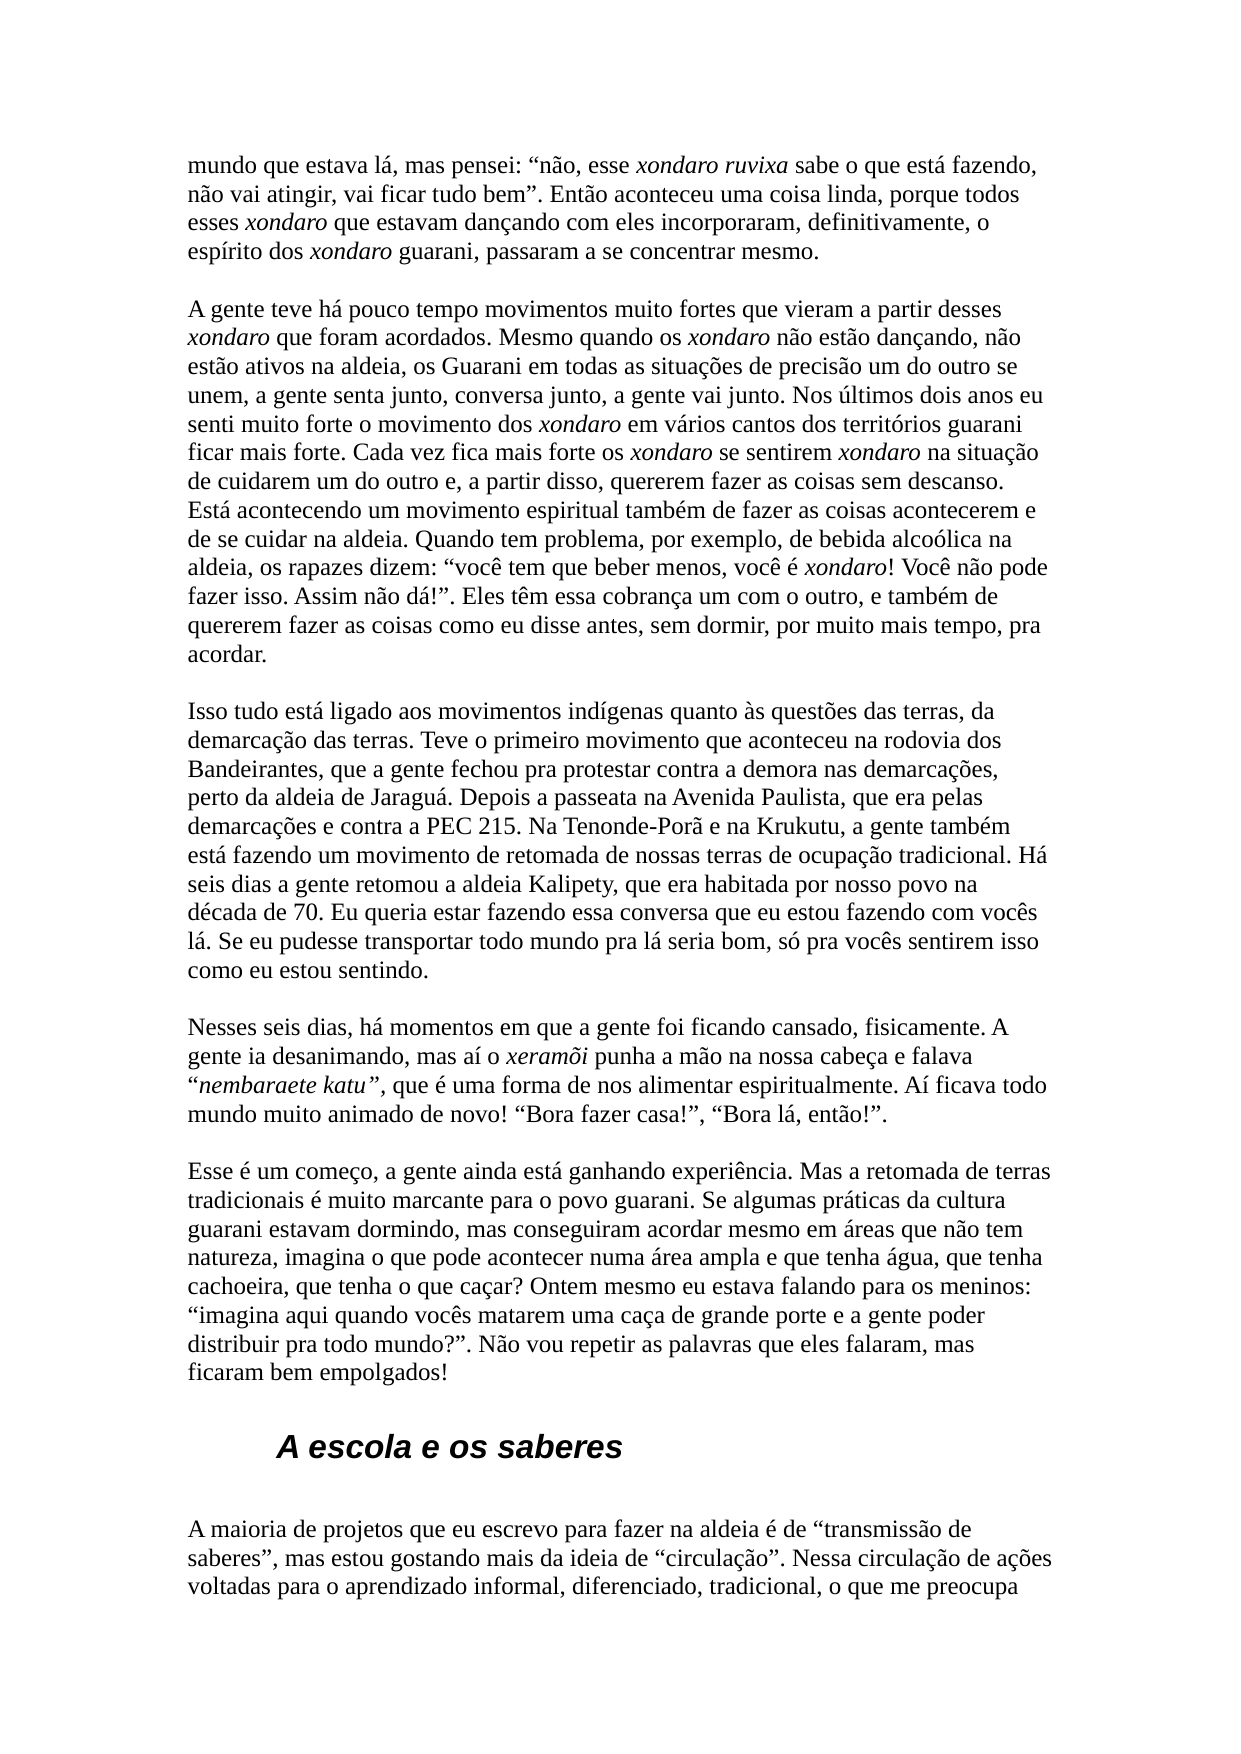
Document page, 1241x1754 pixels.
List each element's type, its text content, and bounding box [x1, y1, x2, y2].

text Nesses seis dias, há momentos em que a gente foi ficando cansado, fisicamente. A gente ia desanimando, mas aí o xeramõi punha a mão na nossa cabeça e falava “nembaraete katu”, que é uma forma de nos alimentar espiritualmente. Aí ficava todo mundo muito animado de novo! “Bora fazer casa!”, “Bora lá, então!”. [187, 1012, 1053, 1127]
subtitle A escola e os saberes [187, 1427, 1053, 1466]
text A maioria de projetos que eu escrevo para fazer na aldeia é de “transmissão de saberes”, mas estou gostando mais da ideia de “circulação”. Nessa circulação de ações voltadas para o aprendizado informal, diferenciado, tradicional, o que me preocupa [187, 1514, 1053, 1600]
text Isso tudo está ligado aos movimentos indígenas quanto às questões das terras, da demarcação das terras. Teve o primeiro movimento que aconteceu na rodovia dos Bandeirantes, que a gente fechou pra protestar contra a demora nas demarcações, perto da aldeia de Jaraguá. Depois a passeata na Avenida Paulista, que era pelas demarcações e contra a PEC 215. Na Tenonde-Porã e na Krukutu, a gente também está fazendo um movimento de retomada de nossas terras de ocupação tradicional. Há seis dias a gente retomou a aldeia Kalipety, que era habitada por nosso povo na década de 70. Eu queria estar fazendo essa conversa que eu estou fazendo com vocês lá. Se eu pudesse transportar todo mundo pra lá seria bom, só pra vocês sentirem isso como eu estou sentindo. [187, 696, 1053, 984]
text mundo que estava lá, mas pensei: “não, esse xondaro ruvixa sabe o que está fazendo, não vai atingir, vai ficar tudo bem”. Então aconteceu uma coisa linda, porque todos esses xondaro que estavam dançando com eles incorporaram, definitivamente, o espírito dos xondaro guarani, passaram a se concentrar mesmo. [187, 150, 1053, 265]
text A gente teve há pouco tempo movimentos muito fortes que vieram a partir desses xondaro que foram acordados. Mesmo quando os xondaro não estão dançando, não estão ativos na aldeia, os Guarani em todas as situações de precisão um do outro se unem, a gente senta junto, conversa junto, a gente vai junto. Nos últimos dois anos eu senti muito forte o movimento dos xondaro em vários cantos dos territórios guarani ficar mais forte. Cada vez fica mais forte os xondaro se sentirem xondaro na situação de cuidarem um do outro e, a partir disso, quererem fazer as coisas sem descanso. Está acontecendo um movimento espiritual também de fazer as coisas acontecerem e de se cuidar na aldeia. Quando tem problema, por exemplo, de bebida alcoólica na aldeia, os rapazes dizem: “você tem que beber menos, você é xondaro! Você não pode fazer isso. Assim não dá!”. Eles têm essa cobrança um com o outro, e também de quererem fazer as coisas como eu disse antes, sem dormir, por muito mais tempo, pra acordar. [187, 294, 1053, 667]
text Esse é um começo, a gente ainda está ganhando experiência. Mas a retomada de terras tradicionais é muito marcante para o povo guarani. Se algumas práticas da cultura guarani estavam dormindo, mas conseguiram acordar mesmo em áreas que não tem natureza, imagina o que pode acontecer numa área ampla e que tenha água, que tenha cachoeira, que tenha o que caçar? Ontem mesmo eu estava falando para os meninos: “imagina aqui quando vocês matarem uma caça de grande porte e a gente poder distribuir pra todo mundo?”. Não vou repetir as palavras que eles falaram, mas ficaram bem empolgados! [187, 1156, 1053, 1386]
